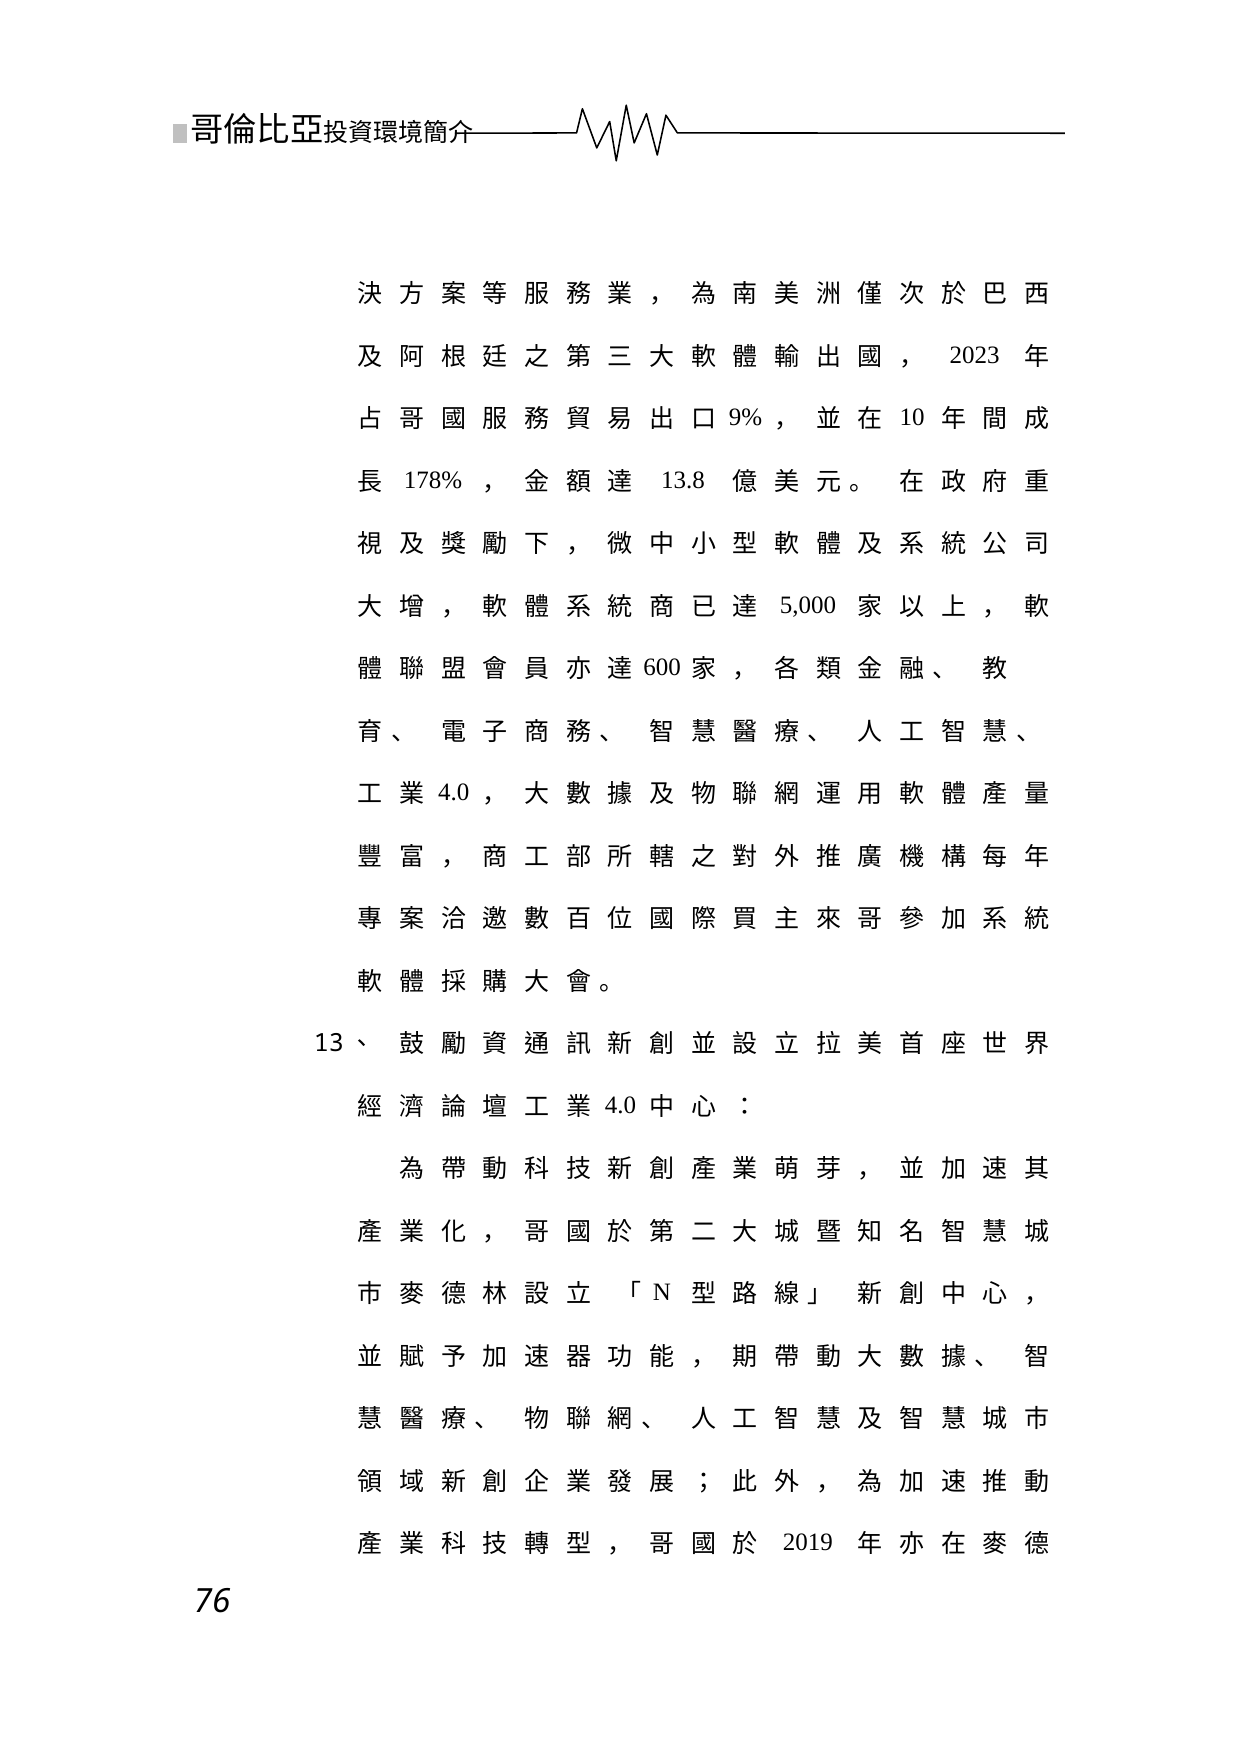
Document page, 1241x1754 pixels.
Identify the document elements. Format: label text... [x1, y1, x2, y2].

text 13、鼓勵資通訊新創並設立拉美首座世界經濟論壇工業4.0中心： [281, 1000, 1058, 1125]
text 決方案等服務業，為南美洲僅次於巴西及阿根廷之第三大軟體輸出國，2023年占哥國服務貿易出口9%，並在10年間成長178%，金額達13.8億美元。在政府重視及獎勵下，微中小型軟體及系統公司大增，軟體系統商已達5,000家以上，軟體聯盟會員亦達600家，各類金融、教育、電子商務、智慧醫療、人工智慧、工業4.0，大數據及物聯網運用軟體產量豐富，商工部所轄之對外推廣機構每年專案洽邀數百位國際買主來哥參加系統軟體採購大會。 [330, 250, 1058, 1000]
text 為帶動科技新創產業萌芽，並加速其產業化，哥國於第二大城暨知名智慧城市麥德林設立「N型路線」新創中心，並賦予加速器功能，期帶動大數據、智慧醫療、物聯網、人工智慧及智慧城市領域新創企業發展；此外，為加速推動產業科技轉型，哥國於2019年亦在麥德 [330, 1125, 1058, 1563]
